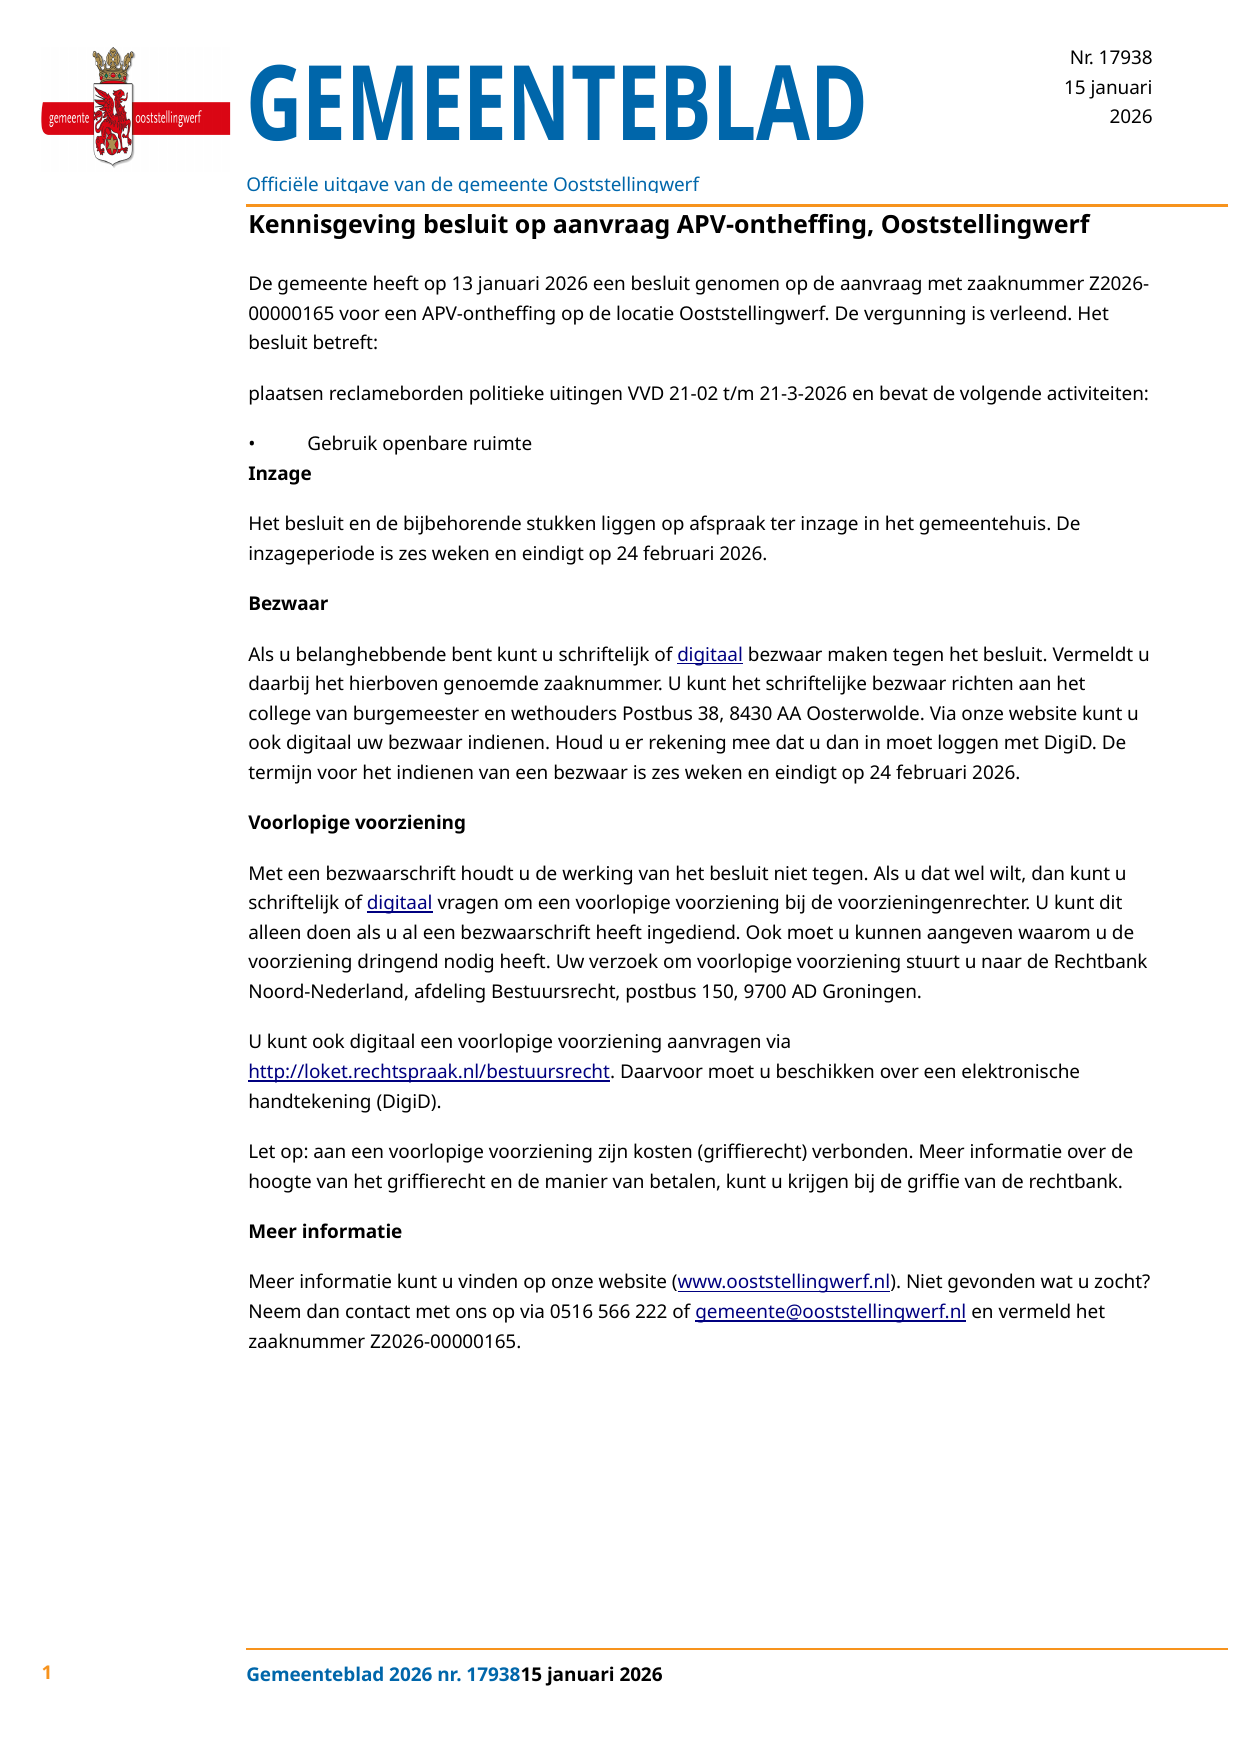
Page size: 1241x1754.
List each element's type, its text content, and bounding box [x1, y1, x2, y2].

text Het besluit en de bijbehorende stukken liggen op afspraak ter inzage in het gemeentehuis. De inzageperiode is zes weken en eindigt op 24 februari 2026. [248, 510, 1152, 566]
text U kunt ook digitaal een voorlopige voorziening aanvragen via http://loket.rechtspraak.nl/bestuursrecht. Daarvoor moet u beschikken over een elektronische handtekening (DigiD). [248, 1029, 1152, 1113]
text Als u belanghebbende bent kunt u schriftelijk of digitaal bezwaar maken tegen het besluit. Vermeldt u daarbij het hierboven genoemde zaaknummer. U kunt het schriftelijke bezwaar richten aan het college van burgemeester en wethouders Postbus 38, 8430 AA Oosterwolde. Via onze website kunt u ook digitaal uw bezwaar indienen. Houd u er rekening mee dat u dan in moet loggen met DigiD. De termijn voor het indienen van een bezwaar is zes weken en eindigt op 24 februari 2026. [248, 641, 1152, 785]
text Met een bezwaarschrift houdt u de werking van het besluit niet tegen. Als u dat wel wilt, dan kunt u schriftelijk of digitaal vragen om een voorlopige voorziening bij de voorzieningenrechter. U kunt dit alleen doen als u al een bezwaarschrift heeft ingediend. Ook moet u kunnen aangeven waarom u de voorziening dringend nodig heeft. Uw verzoek om voorlopige voorziening stuurt u naar de Rechtbank Noord-Nederland, afdeling Bestuursrecht, postbus 150, 9700 AD Groningen. [248, 860, 1152, 1004]
text Inzage [248, 460, 1152, 486]
text De gemeente heeft op 13 januari 2026 een besluit genomen op de aanvraag met zaaknummer Z2026-00000165 voor een APV-ontheffing op de locatie Ooststellingwerf. De vergunning is verleend. Het besluit betreft: [248, 270, 1152, 355]
text plaatsen reclameborden politieke uitingen VVD 21-02 t/m 21-3-2026 en bevat de volgende activiteiten: [248, 380, 1152, 406]
text Voorlopige voorziening [248, 809, 1152, 835]
text Kennisgeving besluit op aanvraag APV-ontheffing, Ooststellingwerf [248, 207, 1152, 241]
text Meer informatie kunt u vinden op onze website (www.ooststellingwerf.nl). Niet gevonden wat u zocht? Neem dan contact met ons op via 0516 566 222 of gemeente@ooststellingwerf.nl en vermeld het zaaknummer Z2026-00000165. [248, 1269, 1152, 1353]
text Meer informatie [248, 1218, 1152, 1244]
text Let op: aan een voorlopige voorziening zijn kosten (griffierecht) verbonden. Meer informatie over de hoogte van het griffierecht en de manier van betalen, kunt u krijgen bij de griffie van de rechtbank. [248, 1138, 1152, 1193]
list Gebruik openbare ruimte [248, 430, 1152, 456]
picture [41, 47, 231, 172]
text Bezwaar [248, 590, 1152, 616]
